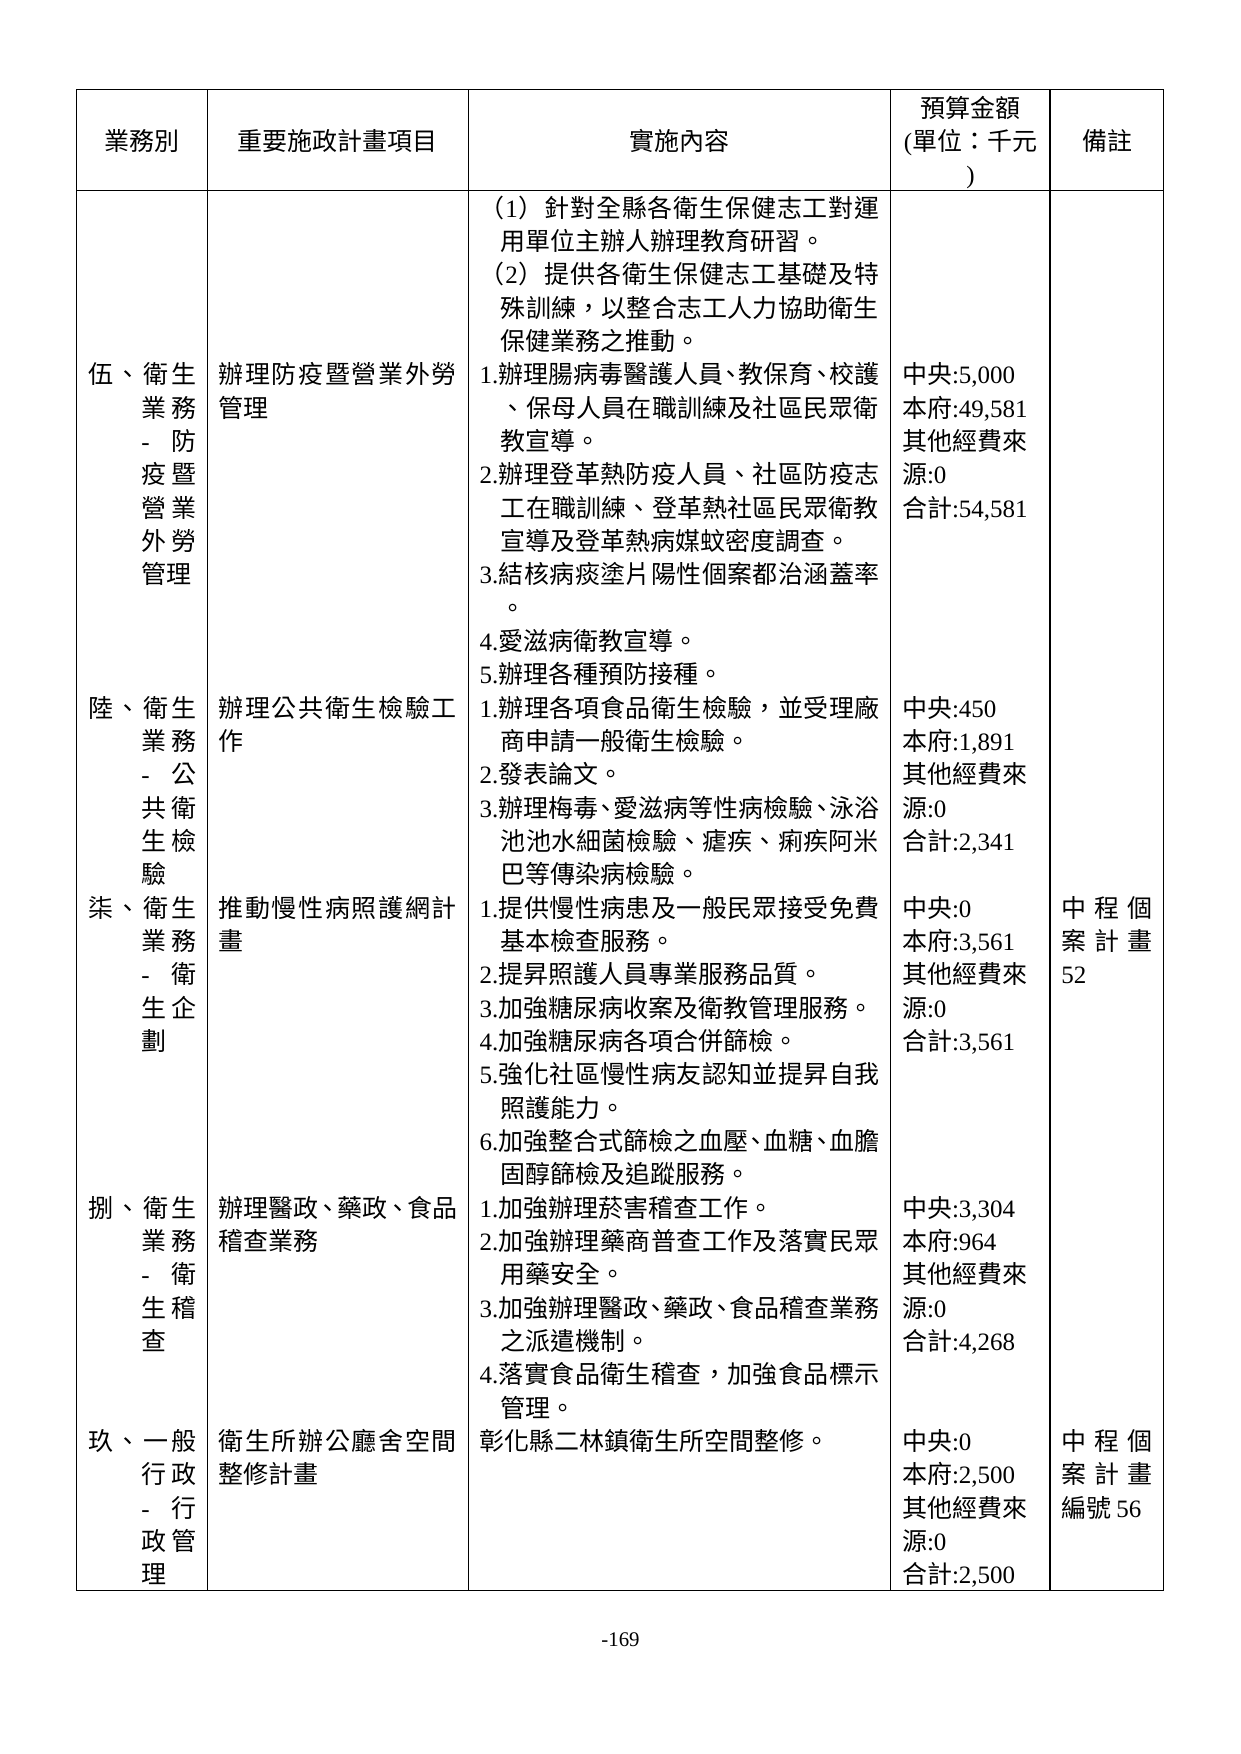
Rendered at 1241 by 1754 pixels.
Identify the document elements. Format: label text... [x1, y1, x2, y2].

table_cell 1.加強辦理菸害稽查工作。 2.加強辦理藥商普查工作及落實民眾用藥安全。 3.加強辦理醫政、藥政、食品稽查業務之派遣機制。 4.落實食品衛生稽查，加強食品標示管理。 [469, 1190, 890, 1424]
table_cell 中央:0 本府:3,561 其他經費來源:0 合計:3,561 [891, 890, 1049, 1190]
table_cell 玖、一般行政-行政管理 [77, 1424, 207, 1590]
table_cell 辦理醫政、藥政、食品稽查業務 [208, 1190, 468, 1424]
table_header 業務別 [77, 90, 207, 190]
table_cell 中程個案計畫編號56 [1051, 1424, 1163, 1590]
table_cell 衛生所辦公廳舍空間整修計畫 [208, 1424, 468, 1590]
table_cell 辦理防疫暨營業外勞管理 [208, 357, 468, 690]
table_cell [891, 191, 1049, 357]
table_cell 1.辦理腸病毒醫護人員、教保育、校護、保母人員在職訓練及社區民眾衛教宣導。 2.辦理登革熱防疫人員、社區防疫志工在職訓練、登革熱社區民眾衛教宣導及登革熱病媒蚊密度調查。 3.結核病痰塗片陽性個案都治涵蓋率。 4.愛滋病衛教宣導。 5.辦理各種預防接種。 [469, 357, 890, 690]
table_cell [1051, 357, 1163, 690]
table_cell 中程個案計畫52 [1051, 890, 1163, 1190]
table_cell [1051, 191, 1163, 357]
table_cell 1.辦理各項食品衛生檢驗，並受理廠商申請一般衛生檢驗。 2.發表論文。 3.辦理梅毒、愛滋病等性病檢驗、泳浴池池水細菌檢驗、瘧疾、痢疾阿米巴等傳染病檢驗。 [469, 690, 890, 890]
table_cell 伍、衛生業務-防疫暨營業外勞管理 [77, 357, 207, 690]
table_cell [1051, 690, 1163, 890]
table_cell 捌、衛生業務-衛生稽查 [77, 1190, 207, 1424]
table_header 備註 [1051, 90, 1163, 190]
table_cell 中央:0 本府:2,500 其他經費來源:0 合計:2,500 [891, 1424, 1049, 1590]
table_cell 辦理公共衛生檢驗工作 [208, 690, 468, 890]
table_header 重要施政計畫項目 [208, 90, 468, 190]
table_cell （1）針對全縣各衛生保健志工對運用單位主辦人辦理教育研習。 （2）提供各衛生保健志工基礎及特殊訓練，以整合志工人力協助衛生保健業務之推動。 [469, 191, 890, 357]
table_cell 推動慢性病照護網計畫 [208, 890, 468, 1190]
table_cell 柒、衛生業務-衛生企劃 [77, 890, 207, 1190]
table_cell [208, 191, 468, 357]
table_cell 1.提供慢性病患及一般民眾接受免費基本檢查服務。 2.提昇照護人員專業服務品質。 3.加強糖尿病收案及衛教管理服務。 4.加強糖尿病各項合併篩檢。 5.強化社區慢性病友認知並提昇自我照護能力。 6.加強整合式篩檢之血壓、血糖、血膽固醇篩檢及追蹤服務。 [469, 890, 890, 1190]
table_cell 陸、衛生業務-公共衛生檢驗 [77, 690, 207, 890]
table_cell 彰化縣二林鎮衛生所空間整修。 [469, 1424, 890, 1590]
table_header 預算金額 (單位：千元) [891, 90, 1049, 190]
table_cell [1051, 1190, 1163, 1424]
table_header 實施內容 [469, 90, 890, 190]
table_cell 中央:450 本府:1,891 其他經費來源:0 合計:2,341 [891, 690, 1049, 890]
table_cell [77, 191, 207, 357]
table_cell 中央:5,000 本府:49,581 其他經費來源:0 合計:54,581 [891, 357, 1049, 690]
table_cell 中央:3,304 本府:964 其他經費來源:0 合計:4,268 [891, 1190, 1049, 1424]
